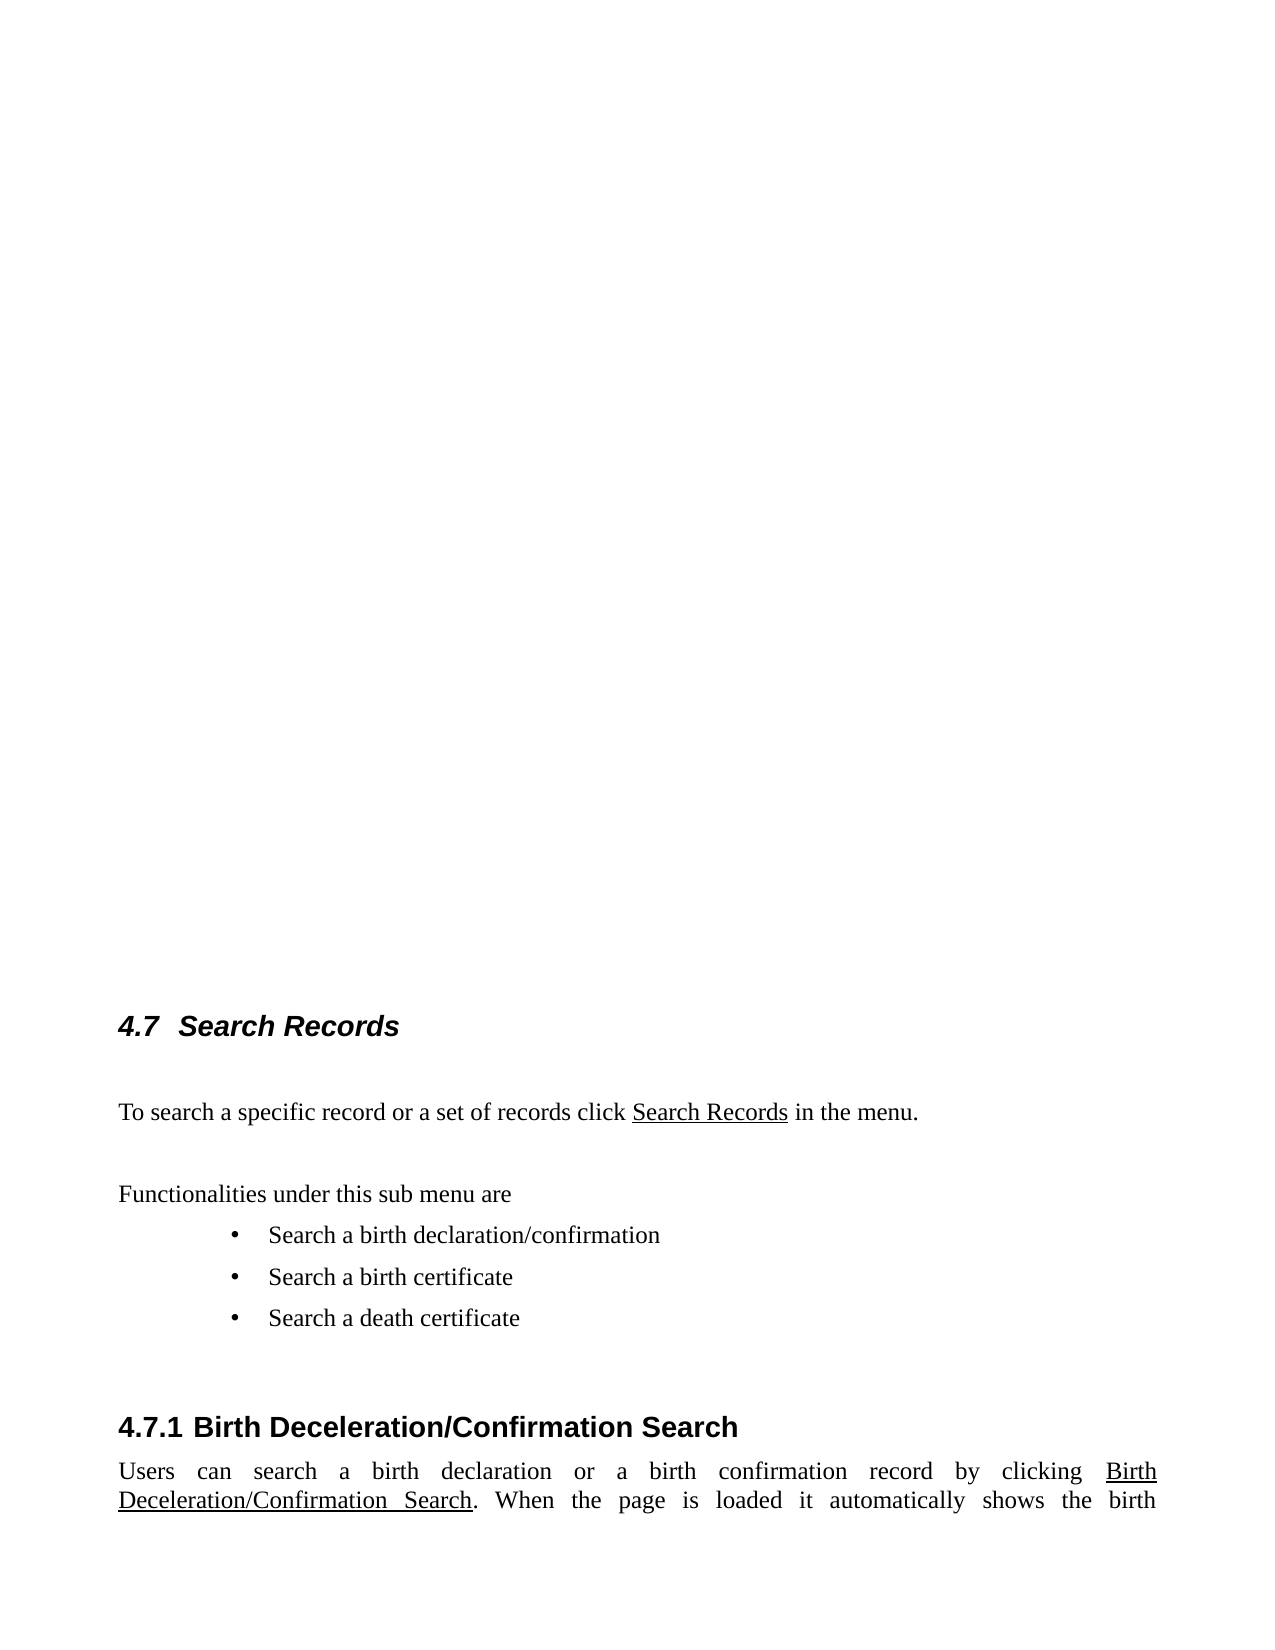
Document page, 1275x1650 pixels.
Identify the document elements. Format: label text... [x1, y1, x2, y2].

list Search a birth certificate [231, 1262, 1157, 1290]
text To search a specific record or a set of records click Search Records in the menu. [118, 1097, 1157, 1125]
subtitle Birth Deceleration/Confirmation Search [118, 1410, 1157, 1444]
text Functionalities under this sub menu are [118, 1179, 1157, 1208]
text Users can search a birth declaration or a birth confirmation record by clicking Birth Deceleration/Confirmation Search. When the page is loaded it automatically shows the birth [118, 1456, 1157, 1514]
subtitle Search Records [118, 1009, 1157, 1043]
list Search a birth declaration/confirmation [231, 1220, 1157, 1249]
list Search a death certificate [231, 1303, 1157, 1332]
